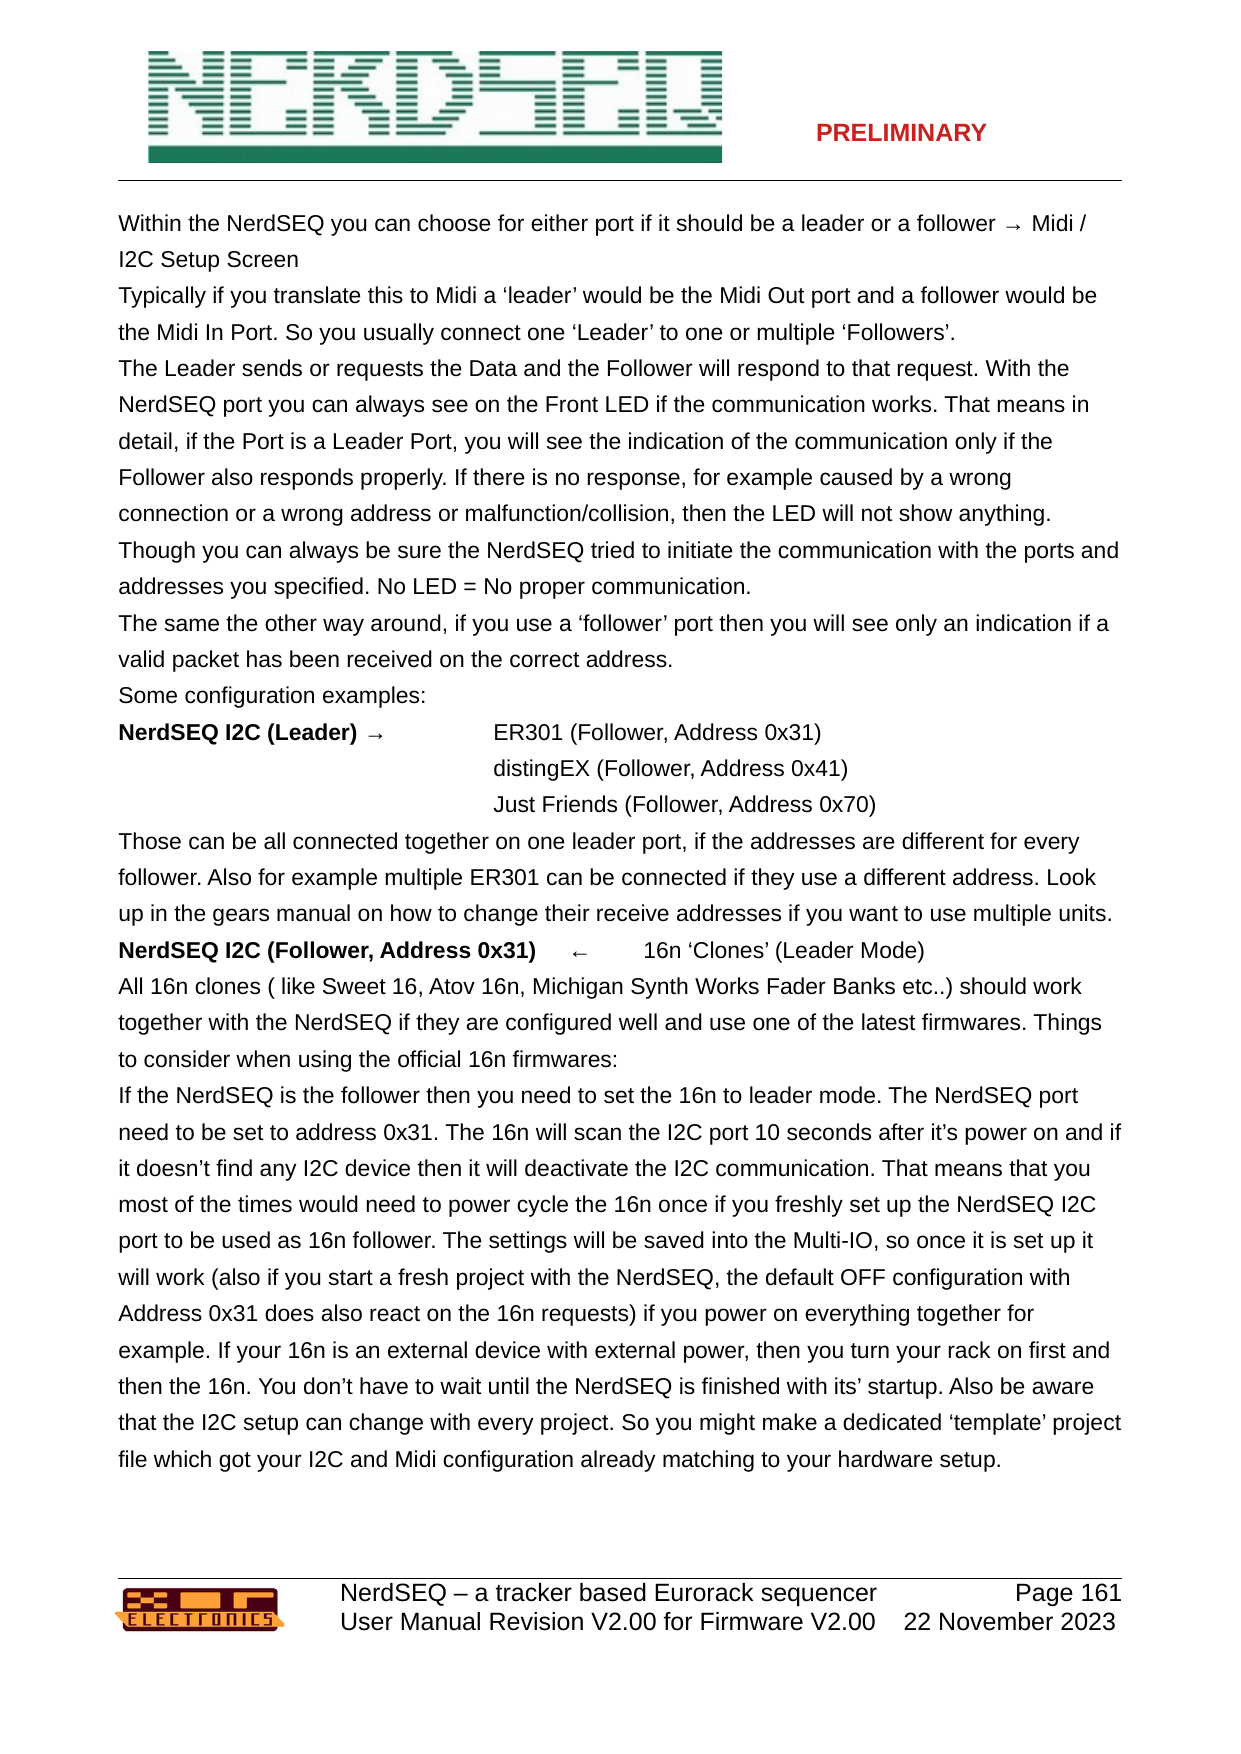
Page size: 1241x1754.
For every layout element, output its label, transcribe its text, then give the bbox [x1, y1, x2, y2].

text Just Friends (Follower, Address 0x70) [118, 791, 1122, 818]
text Within the NerdSEQ you can choose for either port if it should be a leader or a follower → Midi / I2C Setup Screen [118, 209, 1122, 272]
text NerdSEQ I2C (Leader) → ER301 (Follower, Address 0x31) [118, 718, 1122, 745]
text distingEX (Follower, Address 0x41) [118, 755, 1122, 781]
text Those can be all connected together on one leader port, if the addresses are different for every follower. Also for example multiple ER301 can be connected if they use a different address. Look up in the gears manual on how to change their receive addresses if you want to use multiple units. [118, 828, 1122, 927]
text NerdSEQ I2C (Follower, Address 0x31) ← 16n ‘Clones’ (Leader Mode) [118, 937, 1122, 963]
picture [115, 1584, 285, 1634]
text All 16n clones ( like Sweet 16, Atov 16n, Michigan Synth Works Fader Banks etc..) should work together with the NerdSEQ if they are configured well and use one of the latest firmwares. Things to consider when using the official 16n firmwares: If the NerdSEQ is the follower then you need to set the 16n to leader mode. The NerdSEQ port need to be set to address 0x31. The 16n will scan the I2C port 10 seconds after it’s power on and if it doesn’t find any I2C device then it will deactivate the I2C communication. That means that you most of the times would need to power cycle the 16n once if you freshly set up the NerdSEQ I2C port to be used as 16n follower. The settings will be saved into the Multi-IO, so once it is set up it will work (also if you start a fresh project with the NerdSEQ, the default OFF configuration with Address 0x31 does also react on the 16n requests) if you power on everything together for example. If your 16n is an external device with external power, then you turn your rack on first and then the 16n. You don’t have to wait until the NerdSEQ is finished with its’ startup. Also be aware that the I2C setup can change with every project. So you might make a dedicated ‘template’ project file which got your I2C and Midi configuration already matching to your hardware setup. [118, 973, 1122, 1472]
picture [148, 51, 723, 163]
text Typically if you translate this to Midi a ‘leader’ would be the Midi Out port and a follower would be the Midi In Port. So you usually connect one ‘Leader’ to one or multiple ‘Followers’. The Leader sends or requests the Data and the Follower will respond to that request. With the NerdSEQ port you can always see on the Front LED if the communication works. That means in detail, if the Port is a Leader Port, you will see the indication of the communication only if the Follower also responds properly. If there is no response, for example caused by a wrong connection or a wrong address or malfunction/collision, then the LED will not show anything. Though you can always be sure the NerdSEQ tried to initiate the communication with the ports and addresses you specified. No LED = No proper communication. The same the other way around, if you use a ‘follower’ port then you will see only an indication if a valid packet has been received on the correct address. Some configuration examples: [118, 282, 1122, 708]
